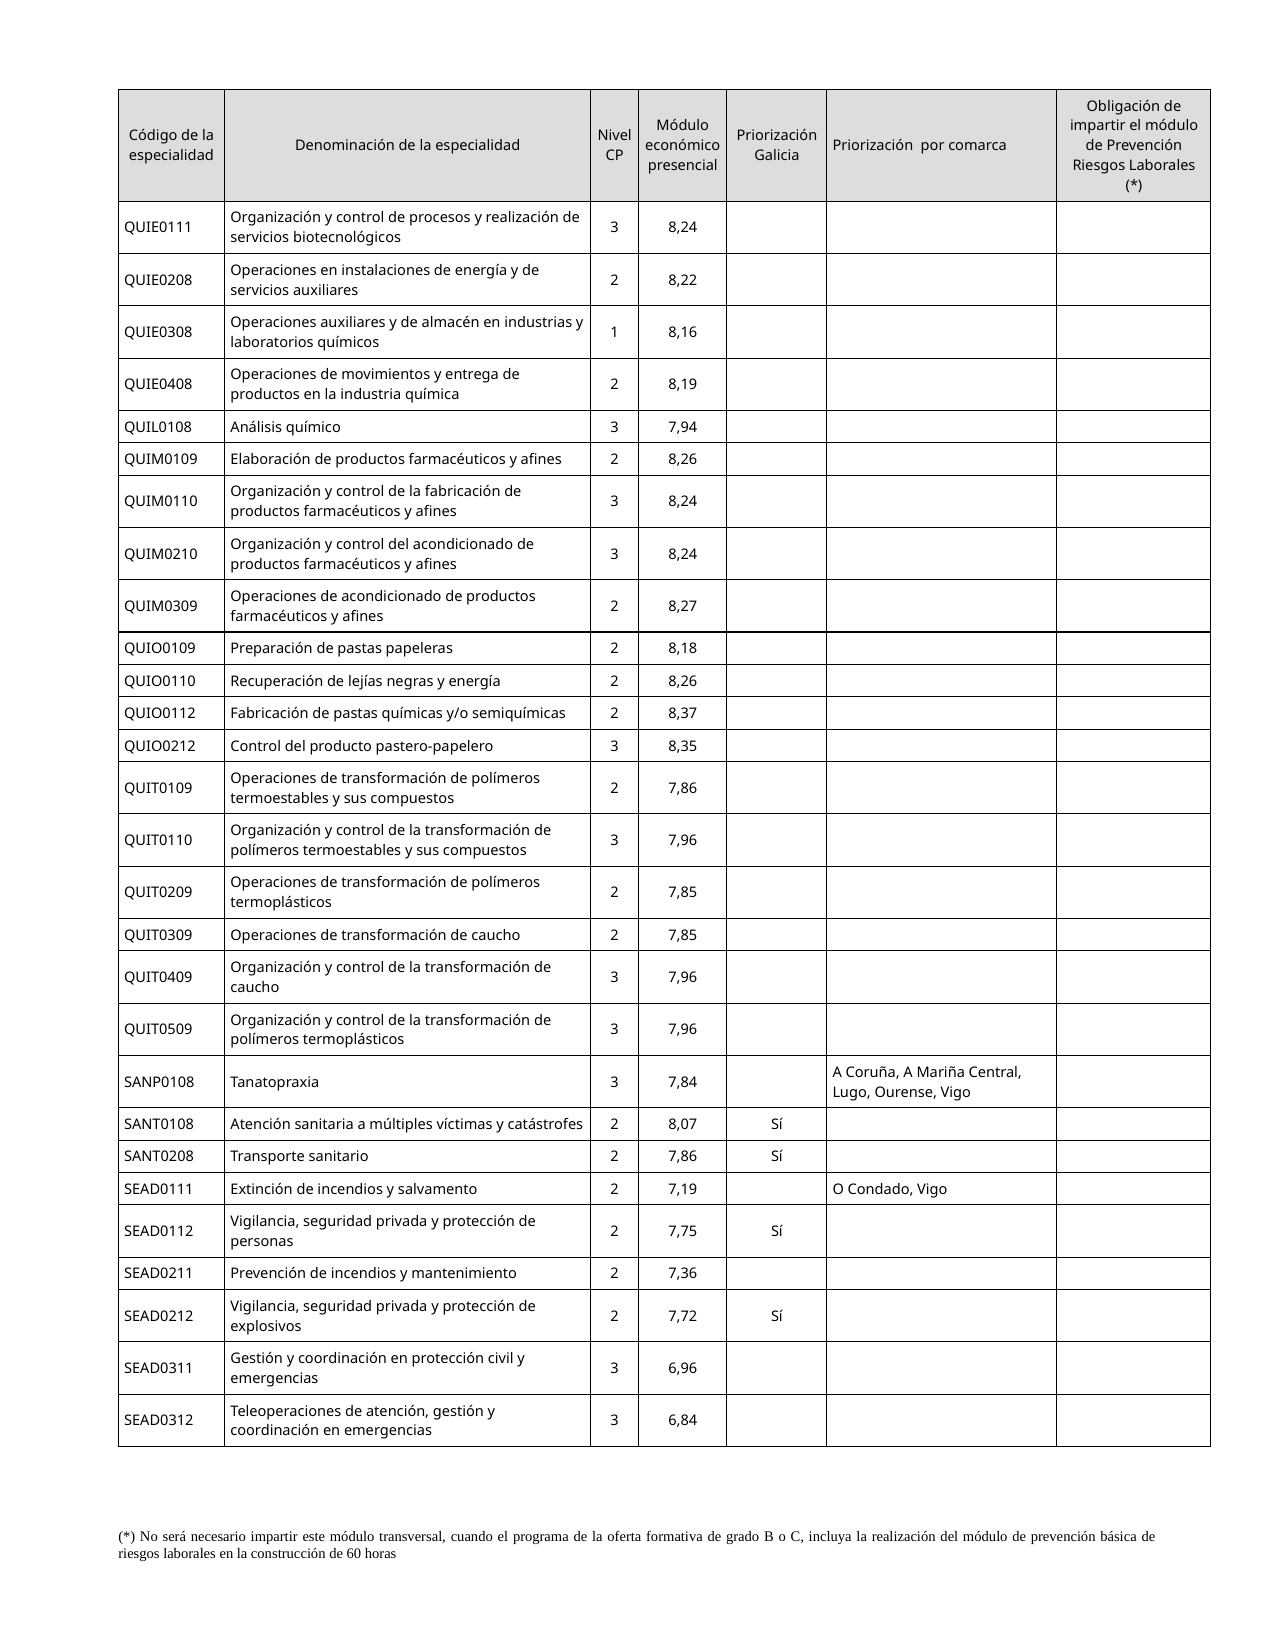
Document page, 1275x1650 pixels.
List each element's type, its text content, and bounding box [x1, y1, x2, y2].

table_cell 2 [591, 359, 638, 410]
table_cell [727, 697, 826, 728]
table_cell 2 [591, 1258, 638, 1289]
table_cell [727, 254, 826, 305]
table_cell [827, 1141, 1056, 1172]
table_header Módulo económico presencial [639, 90, 726, 201]
table_cell 7,96 [639, 1004, 726, 1055]
table_cell Vigilancia, seguridad privada y protección de personas [225, 1205, 590, 1257]
table_cell [827, 476, 1056, 527]
table_cell [827, 730, 1056, 761]
table_cell [727, 919, 826, 950]
table_cell 3 [591, 1004, 638, 1055]
table_cell [827, 665, 1056, 696]
table_cell 3 [591, 951, 638, 1002]
table_cell 1 [591, 306, 638, 357]
table_cell Preparación de pastas papeleras [225, 633, 590, 664]
table_cell Sí [727, 1205, 826, 1257]
table_cell 2 [591, 254, 638, 305]
table_cell [727, 633, 826, 664]
table_cell Operaciones de acondicionado de productos farmacéuticos y afines [225, 580, 590, 631]
table_cell 3 [591, 730, 638, 761]
table_cell [1057, 306, 1210, 357]
table_cell [727, 730, 826, 761]
table_cell [827, 1290, 1056, 1341]
table_cell Transporte sanitario [225, 1141, 590, 1172]
table_cell [727, 202, 826, 253]
table_cell [1057, 867, 1210, 918]
table_cell 3 [591, 1342, 638, 1393]
table_cell [727, 1004, 826, 1055]
table_cell [727, 1258, 826, 1289]
table_cell [827, 1108, 1056, 1139]
table_cell [727, 1395, 826, 1446]
table_cell [727, 476, 826, 527]
table_cell QUIO0109 [119, 633, 224, 664]
table_cell SEAD0311 [119, 1342, 224, 1393]
table_cell [727, 867, 826, 918]
table_cell 7,85 [639, 867, 726, 918]
table_cell SEAD0211 [119, 1258, 224, 1289]
table_cell 8,24 [639, 476, 726, 527]
table_cell 8,26 [639, 665, 726, 696]
table_cell SEAD0312 [119, 1395, 224, 1446]
table_cell QUIE0111 [119, 202, 224, 253]
table_cell [1057, 580, 1210, 631]
table_cell [1057, 1395, 1210, 1446]
table_cell [1057, 476, 1210, 527]
table_cell [1057, 1108, 1210, 1139]
table_cell [827, 443, 1056, 474]
table_cell 7,96 [639, 814, 726, 866]
table_cell 2 [591, 1141, 638, 1172]
table_cell 6,84 [639, 1395, 726, 1446]
table_cell Extinción de incendios y salvamento [225, 1173, 590, 1204]
table_cell Teleoperaciones de atención, gestión y coordinación en emergencias [225, 1395, 590, 1446]
table_cell QUIL0108 [119, 411, 224, 442]
table_cell Organización y control del acondicionado de productos farmacéuticos y afines [225, 528, 590, 579]
table_cell Organización y control de la transformación de polímeros termoestables y sus compuestos [225, 814, 590, 866]
table_header Nivel CP [591, 90, 638, 201]
table_cell Operaciones de movimientos y entrega de productos en la industria química [225, 359, 590, 410]
table_cell [827, 528, 1056, 579]
table_cell [1057, 1004, 1210, 1055]
table_cell [727, 951, 826, 1002]
table_cell QUIM0210 [119, 528, 224, 579]
table_cell [1057, 443, 1210, 474]
table_header Obligación de impartir el módulo de Prevención Riesgos Laborales (*) [1057, 90, 1210, 201]
table_cell QUIE0308 [119, 306, 224, 357]
table_header Priorización por comarca [827, 90, 1056, 201]
table_cell [827, 919, 1056, 950]
table_cell [1057, 762, 1210, 813]
table_cell [1057, 1258, 1210, 1289]
table_cell [827, 411, 1056, 442]
table_cell QUIO0110 [119, 665, 224, 696]
table_cell Análisis químico [225, 411, 590, 442]
table_cell 8,24 [639, 202, 726, 253]
table_cell 3 [591, 1056, 638, 1107]
table_cell [727, 1056, 826, 1107]
table_cell 8,07 [639, 1108, 726, 1139]
table_cell [1057, 359, 1210, 410]
table_cell Organización y control de la fabricación de productos farmacéuticos y afines [225, 476, 590, 527]
table_cell 8,19 [639, 359, 726, 410]
table_cell 2 [591, 1290, 638, 1341]
table_cell [827, 580, 1056, 631]
table_cell [727, 443, 826, 474]
table_cell 7,36 [639, 1258, 726, 1289]
table_cell A Coruña, A Mariña Central, Lugo, Ourense, Vigo [827, 1056, 1056, 1107]
table_cell [727, 762, 826, 813]
table_cell 8,37 [639, 697, 726, 728]
table_cell Organización y control de procesos y realización de servicios biotecnológicos [225, 202, 590, 253]
table_cell Organización y control de la transformación de polímeros termoplásticos [225, 1004, 590, 1055]
table_cell 3 [591, 476, 638, 527]
table_cell [727, 411, 826, 442]
table_cell 3 [591, 1395, 638, 1446]
table_cell SEAD0212 [119, 1290, 224, 1341]
table_cell 8,35 [639, 730, 726, 761]
table_cell 3 [591, 411, 638, 442]
table_cell [1057, 411, 1210, 442]
table_cell [827, 867, 1056, 918]
table_cell QUIT0309 [119, 919, 224, 950]
table_cell 2 [591, 1173, 638, 1204]
table_cell [727, 359, 826, 410]
table_cell QUIO0212 [119, 730, 224, 761]
table_cell 3 [591, 202, 638, 253]
table_cell QUIT0409 [119, 951, 224, 1002]
table_cell [827, 633, 1056, 664]
table_cell 2 [591, 665, 638, 696]
table_cell Vigilancia, seguridad privada y protección de explosivos [225, 1290, 590, 1341]
table_cell Sí [727, 1108, 826, 1139]
table_cell Operaciones en instalaciones de energía y de servicios auxiliares [225, 254, 590, 305]
table_cell 3 [591, 528, 638, 579]
table_cell [1057, 1342, 1210, 1393]
table_cell 8,24 [639, 528, 726, 579]
table_cell Organización y control de la transformación de caucho [225, 951, 590, 1002]
table_cell 7,86 [639, 1141, 726, 1172]
table_cell [827, 1205, 1056, 1257]
table_cell 7,85 [639, 919, 726, 950]
table_cell Prevención de incendios y mantenimiento [225, 1258, 590, 1289]
table_cell 7,19 [639, 1173, 726, 1204]
table_cell QUIO0112 [119, 697, 224, 728]
table_cell Atención sanitaria a múltiples víctimas y catástrofes [225, 1108, 590, 1139]
table_cell [727, 306, 826, 357]
table_cell SANT0108 [119, 1108, 224, 1139]
table_cell 7,94 [639, 411, 726, 442]
table_cell 2 [591, 1108, 638, 1139]
table_cell [827, 359, 1056, 410]
table_cell [727, 1342, 826, 1393]
table_cell Tanatopraxia [225, 1056, 590, 1107]
table_cell [1057, 1056, 1210, 1107]
table_cell [827, 697, 1056, 728]
table_cell SANT0208 [119, 1141, 224, 1172]
table_cell QUIM0309 [119, 580, 224, 631]
table_cell Operaciones de transformación de caucho [225, 919, 590, 950]
table_cell [727, 665, 826, 696]
table_cell [1057, 528, 1210, 579]
table_cell [1057, 1205, 1210, 1257]
table_cell Fabricación de pastas químicas y/o semiquímicas [225, 697, 590, 728]
table_cell QUIM0109 [119, 443, 224, 474]
table_cell 8,22 [639, 254, 726, 305]
table_cell [727, 580, 826, 631]
table_cell [827, 951, 1056, 1002]
table_cell QUIT0109 [119, 762, 224, 813]
table_cell 2 [591, 580, 638, 631]
table_cell Sí [727, 1141, 826, 1172]
table_cell [827, 762, 1056, 813]
table_cell O Condado, Vigo [827, 1173, 1056, 1204]
table_cell [827, 1004, 1056, 1055]
table_cell 7,96 [639, 951, 726, 1002]
table_cell QUIE0408 [119, 359, 224, 410]
table_cell [1057, 951, 1210, 1002]
table_cell [827, 1395, 1056, 1446]
table_cell 7,86 [639, 762, 726, 813]
table_cell 2 [591, 867, 638, 918]
table_cell [827, 814, 1056, 866]
table_cell [1057, 814, 1210, 866]
table_cell 2 [591, 633, 638, 664]
table_cell Operaciones de transformación de polímeros termoestables y sus compuestos [225, 762, 590, 813]
table_cell 7,72 [639, 1290, 726, 1341]
table_cell SEAD0112 [119, 1205, 224, 1257]
table_cell [827, 1258, 1056, 1289]
table_cell Operaciones auxiliares y de almacén en industrias y laboratorios químicos [225, 306, 590, 357]
table_cell QUIT0209 [119, 867, 224, 918]
table_cell 2 [591, 443, 638, 474]
table_cell [727, 528, 826, 579]
table_cell [1057, 202, 1210, 253]
table_cell 7,84 [639, 1056, 726, 1107]
table_cell Gestión y coordinación en protección civil y emergencias [225, 1342, 590, 1393]
table_cell SEAD0111 [119, 1173, 224, 1204]
table_header Código de la especialidad [119, 90, 224, 201]
table_cell 8,16 [639, 306, 726, 357]
table_cell 3 [591, 814, 638, 866]
table_cell [827, 202, 1056, 253]
table_cell [827, 254, 1056, 305]
table_cell QUIM0110 [119, 476, 224, 527]
table_cell Sí [727, 1290, 826, 1341]
table_cell [1057, 1290, 1210, 1341]
table_cell QUIT0509 [119, 1004, 224, 1055]
table_cell 7,75 [639, 1205, 726, 1257]
table_header Priorización Galicia [727, 90, 826, 201]
table_cell [1057, 919, 1210, 950]
table_cell 6,96 [639, 1342, 726, 1393]
table_cell [1057, 1173, 1210, 1204]
table_cell [827, 306, 1056, 357]
table_cell [727, 814, 826, 866]
table_cell 8,18 [639, 633, 726, 664]
table_cell [1057, 730, 1210, 761]
table_cell 2 [591, 697, 638, 728]
table_cell [1057, 633, 1210, 664]
table_cell [1057, 254, 1210, 305]
table_cell 2 [591, 1205, 638, 1257]
table_header Denominación de la especialidad [225, 90, 590, 201]
table_cell QUIE0208 [119, 254, 224, 305]
table_cell QUIT0110 [119, 814, 224, 866]
table_cell [1057, 697, 1210, 728]
table_cell 8,26 [639, 443, 726, 474]
table_cell Operaciones de transformación de polímeros termoplásticos [225, 867, 590, 918]
table_cell [827, 1342, 1056, 1393]
table_cell Recuperación de lejías negras y energía [225, 665, 590, 696]
table_cell 2 [591, 762, 638, 813]
table_cell 8,27 [639, 580, 726, 631]
table_cell SANP0108 [119, 1056, 224, 1107]
table_cell 2 [591, 919, 638, 950]
table_cell [1057, 665, 1210, 696]
table_cell [727, 1173, 826, 1204]
table_cell [1057, 1141, 1210, 1172]
table_cell Control del producto pastero-papelero [225, 730, 590, 761]
table_cell Elaboración de productos farmacéuticos y afines [225, 443, 590, 474]
